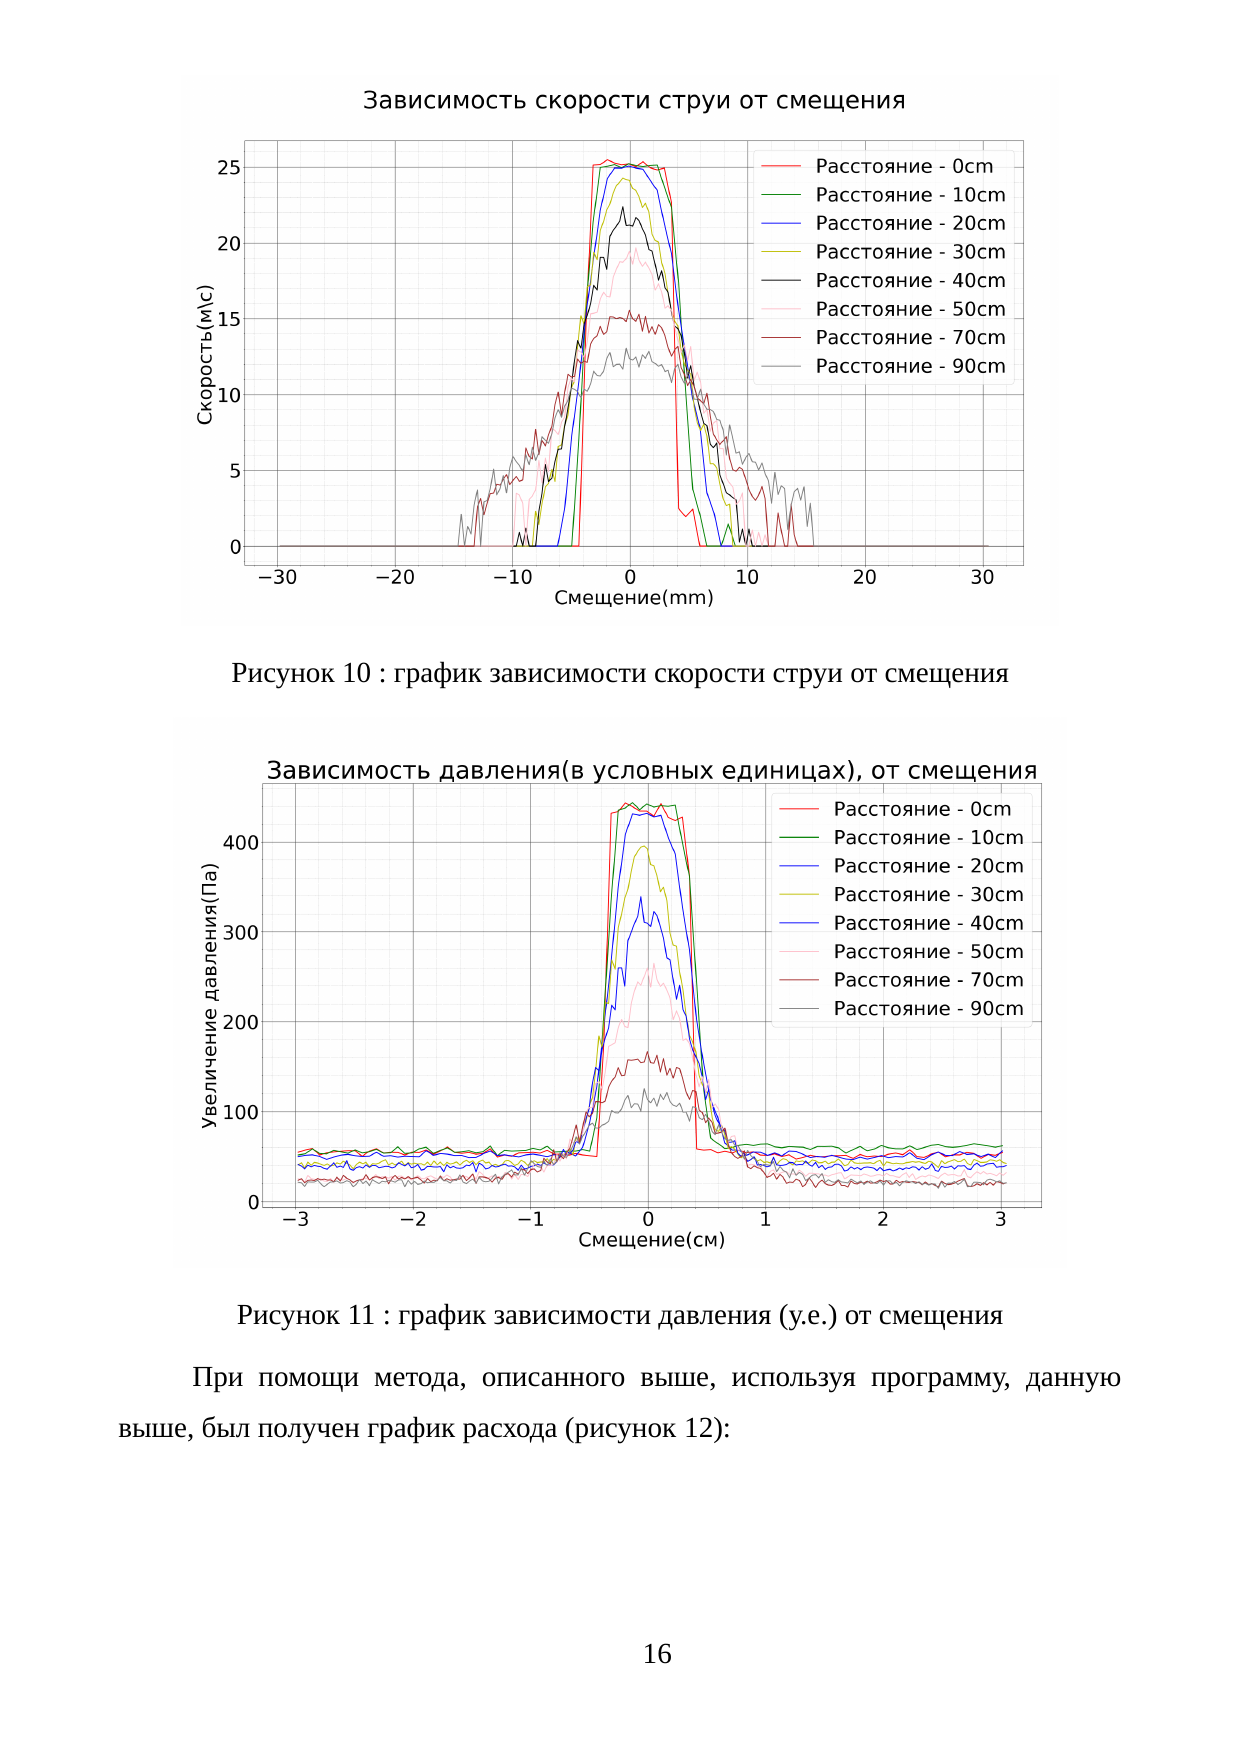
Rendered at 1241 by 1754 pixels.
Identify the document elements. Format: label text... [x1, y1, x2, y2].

text При помощи метода, описанного выше, используя программу, данную выше, был получен график расхода (рисунок 12): [118, 1359, 1122, 1443]
picture [173, 717, 1067, 1268]
text Рисунок 10 : график зависимости скорости струи от смещения [118, 655, 1122, 688]
picture [181, 75, 1059, 626]
text Рисунок 11 : график зависимости давления (у.е.) от смещения [118, 1297, 1122, 1330]
